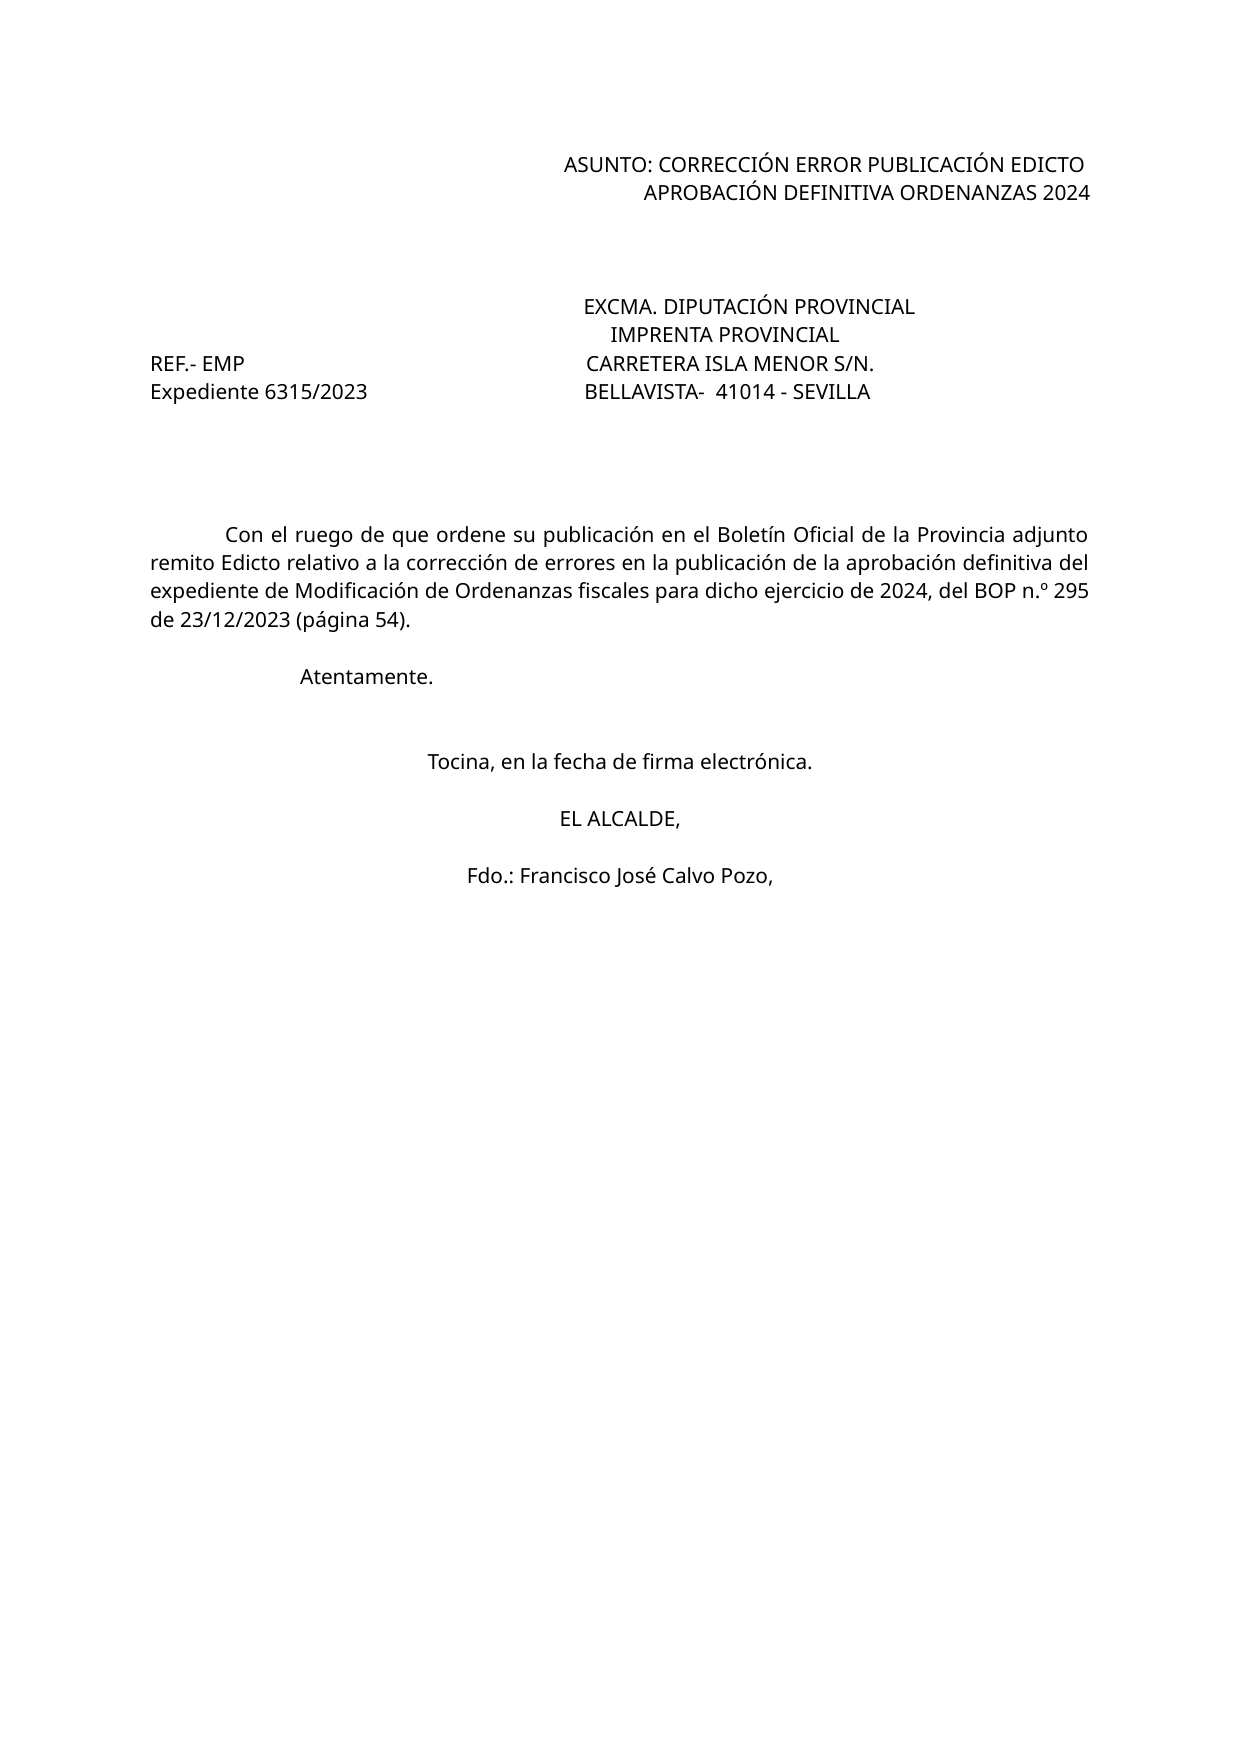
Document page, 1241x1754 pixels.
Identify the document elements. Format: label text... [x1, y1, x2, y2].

text IMPRENTA PROVINCIAL [150, 321, 1090, 349]
text Con el ruego de que ordene su publicación en el Boletín Oficial de la Provincia adjunto remito Edicto relativo a la corrección de errores en la publicación de la aprobación definitiva del expediente de Modificación de Ordenanzas fiscales para dicho ejercicio de 2024, del BOP n.º 295 de 23/12/2023 (página 54). [150, 520, 1090, 633]
text Tocina, en la fecha de firma electrónica. [150, 747, 1090, 776]
text EXCMA. DIPUTACIÓN PROVINCIAL [150, 292, 1090, 321]
text Expediente 6315/2023 BELLAVISTA- 41014 - SEVILLA [150, 377, 1090, 406]
text ASUNTO: CORRECCIÓN ERROR PUBLICACIÓN EDICTO [150, 150, 1090, 178]
text APROBACIÓN DEFINITIVA ORDENANZAS 2024 [150, 178, 1090, 207]
text Fdo.: Francisco José Calvo Pozo, [150, 861, 1090, 889]
text REF.- EMP CARRETERA ISLA MENOR S/N. [150, 349, 1090, 377]
text EL ALCALDE, [150, 804, 1090, 832]
text Atentamente. [150, 662, 1090, 690]
